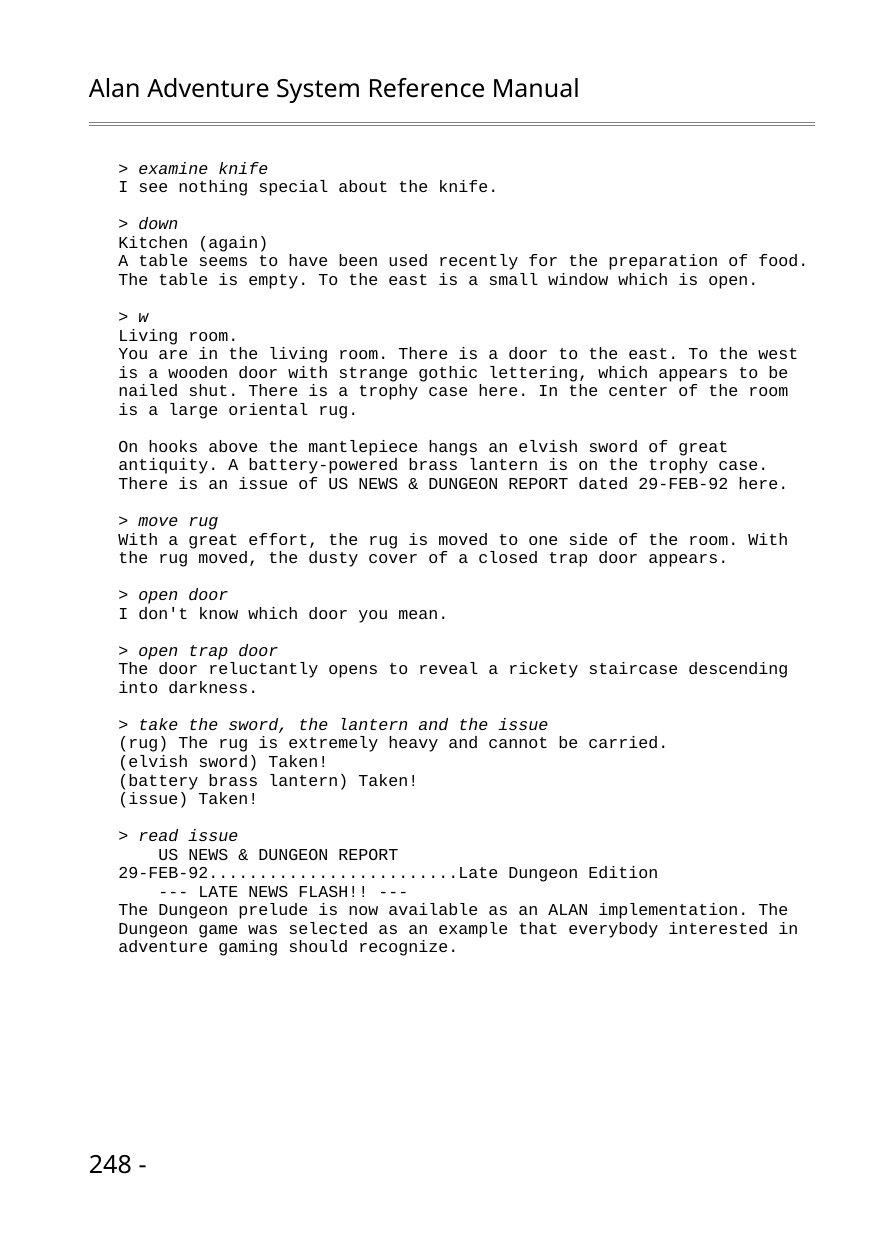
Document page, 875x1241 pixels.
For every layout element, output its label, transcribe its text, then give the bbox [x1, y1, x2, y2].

text > down [118, 216, 815, 235]
text I don't know which door you mean. [118, 606, 815, 624]
text 29-FEB-92.........................Late Dungeon Edition [118, 865, 815, 884]
text (battery brass lantern) Taken! [118, 772, 815, 791]
text > read issue [118, 828, 815, 847]
text The Dungeon prelude is now available as an ALAN implementation. The Dungeon game was selected as an example that everybody interested in adventure gaming should recognize. [118, 902, 815, 958]
text Living room. [118, 327, 815, 346]
text (issue) Taken! [118, 791, 815, 809]
text On hooks above the mantlepiece hangs an elvish sword of great antiquity. A battery-powered brass lantern is on the trophy case. There is an issue of US NEWS & DUNGEON REPORT dated 29-FEB-92 here. [118, 439, 815, 494]
text > take the sword, the lantern and the issue [118, 717, 815, 735]
text > move rug [118, 513, 815, 531]
text A table seems to have been used recently for the preparation of food. The table is empty. To the east is a small window which is open. [118, 253, 815, 290]
text (elvish sword) Taken! [118, 754, 815, 772]
text With a great effort, the rug is moved to one side of the room. With the rug moved, the dusty cover of a closed trap door appears. [118, 531, 815, 568]
text > w [118, 309, 815, 327]
text > open trap door [118, 643, 815, 661]
text > examine knife [118, 161, 815, 179]
text (rug) The rug is extremely heavy and cannot be carried. [118, 735, 815, 754]
text > open door [118, 587, 815, 606]
text The door reluctantly opens to reveal a rickety staircase descending into darkness. [118, 661, 815, 698]
text Kitchen (again) [118, 235, 815, 253]
text You are in the living room. There is a door to the east. To the west is a wooden door with strange gothic lettering, which appears to be nailed shut. There is a trophy case here. In the center of the room is a large oriental rug. [118, 346, 815, 420]
text US NEWS & DUNGEON REPORT [118, 847, 815, 865]
text I see nothing special about the knife. [118, 179, 815, 198]
text --- LATE NEWS FLASH!! --- [118, 884, 815, 902]
